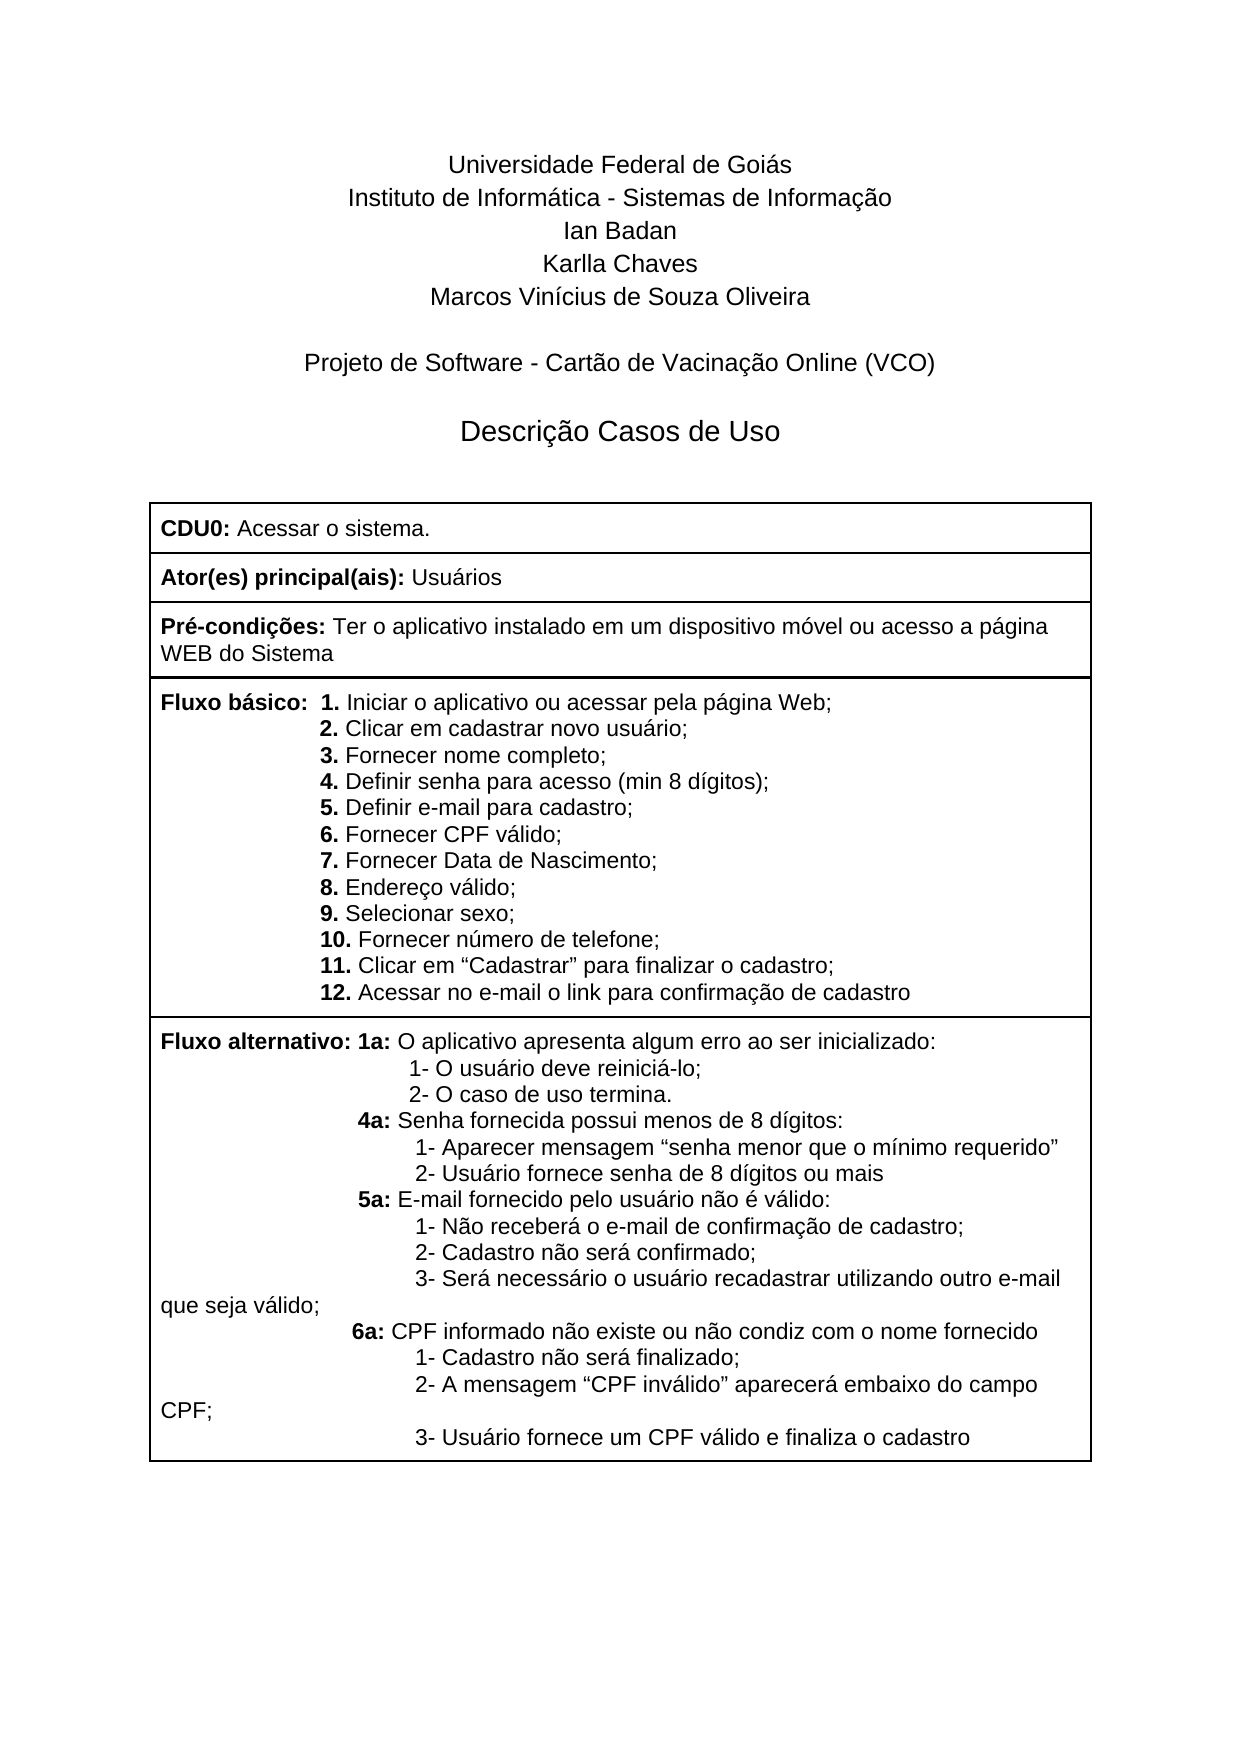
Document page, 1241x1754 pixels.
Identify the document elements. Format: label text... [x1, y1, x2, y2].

text Ian Badan [150, 216, 1090, 245]
text Karlla Chaves [150, 249, 1090, 278]
text Marcos Vinícius de Souza Oliveira [150, 282, 1090, 311]
text Instituto de Informática - Sistemas de Informação [150, 183, 1090, 212]
table_cell Fluxo básico: 1. Iniciar o aplicativo ou acessar pela página Web; 2. Clicar em cadastrar novo usuário; 3. Fornecer nome completo; 4. Definir senha para acesso (min 8 dígitos); 5. Definir e-mail para cadastro; 6. Fornecer CPF válido; 7. Fornecer Data de Nascimento; 8. Endereço válido; 9. Selecionar sexo; 10. Fornecer número de telefone; 11. Clicar em “Cadastrar” para finalizar o cadastro; 12. Acessar no e-mail o link para confirmação de cadastro [151, 679, 1090, 1016]
text Projeto de Software - Cartão de Vacinação Online (VCO) [150, 348, 1090, 377]
text Universidade Federal de Goiás [150, 150, 1090, 179]
table_cell Fluxo alternativo: 1a: O aplicativo apresenta algum erro ao ser inicializado: 1- O usuário deve reiniciá-lo; 2- O caso de uso termina. 4a: Senha fornecida possui menos de 8 dígitos: 1- Aparecer mensagem “senha menor que o mínimo requerido” 2- Usuário fornece senha de 8 dígitos ou mais 5a: E-mail fornecido pelo usuário não é válido: 1- Não receberá o e-mail de confirmação de cadastro; 2- Cadastro não será confirmado; 3- Será necessário o usuário recadastrar utilizando outro e-mail que seja válido; 6a: CPF informado não existe ou não condiz com o nome fornecido 1- Cadastro não será finalizado; 2- A mensagem “CPF inválido” aparecerá embaixo do campo CPF; 3- Usuário fornece um CPF válido e finaliza o cadastro [151, 1018, 1090, 1460]
table_cell Ator(es) principal(ais): Usuários [151, 554, 1090, 601]
table_cell Pré-condições: Ter o aplicativo instalado em um dispositivo móvel ou acesso a página WEB do Sistema [151, 603, 1090, 676]
table_header CDU0: Acessar o sistema. [151, 504, 1090, 552]
text Descrição Casos de Uso [150, 414, 1090, 448]
